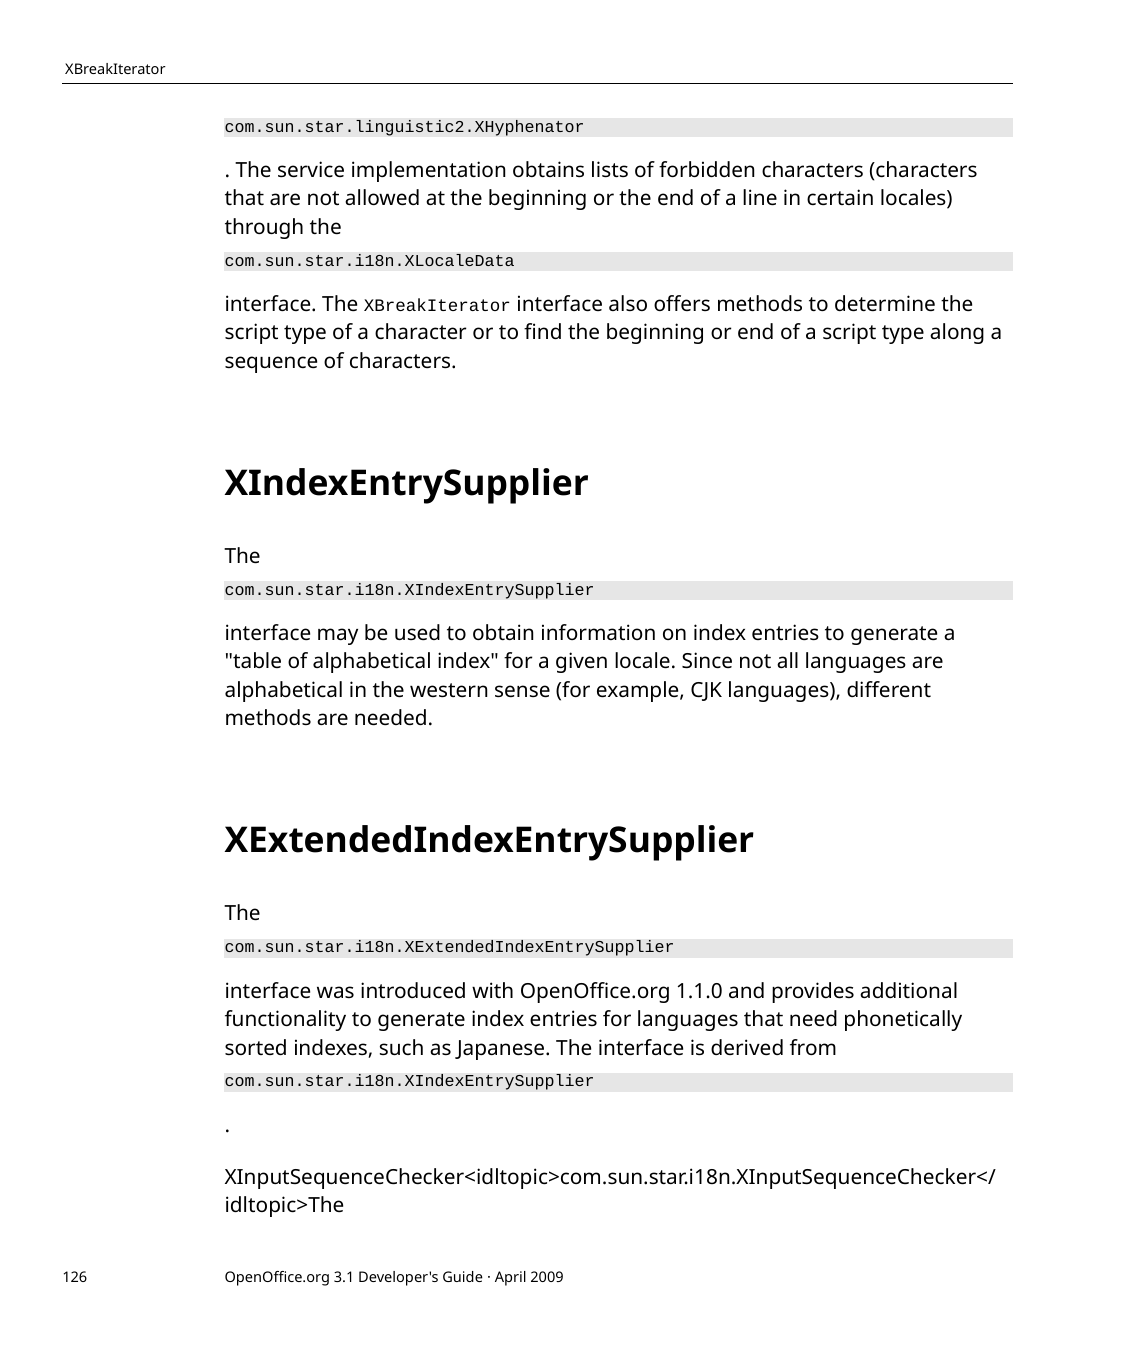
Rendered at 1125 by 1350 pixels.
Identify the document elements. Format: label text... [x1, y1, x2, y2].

text . [224, 1110, 1013, 1138]
text com.sun.star.i18n.XIndexEntrySupplier [224, 581, 1013, 600]
text com.sun.star.i18n.XLocaleData [224, 252, 1013, 271]
subtitle XIndexEntrySupplier [224, 457, 1013, 505]
text The [224, 541, 1013, 569]
text interface was introduced with OpenOffice.org 1.1.0 and provides additional functionality to generate index entries for languages that need phonetically sorted indexes, such as Japanese. The interface is derived from [224, 976, 1013, 1061]
text The [224, 898, 1013, 927]
text interface. The XBreakIterator interface also offers methods to determine the script type of a character or to find the beginning or end of a script type along a sequence of characters. [224, 289, 1013, 374]
text . The service implementation obtains lists of forbidden characters (characters that are not allowed at the beginning or the end of a line in certain locales) through the [224, 155, 1013, 240]
text com.sun.star.i18n.XExtendedIndexEntrySupplier [224, 939, 1013, 958]
text com.sun.star.i18n.XIndexEntrySupplier [224, 1073, 1013, 1092]
text interface may be used to obtain information on index entries to generate a "table of alphabetical index" for a given locale. Since not all languages are alphabetical in the western sense (for example, CJK languages), different methods are needed. [224, 618, 1013, 732]
subtitle XExtendedIndexEntrySupplier [224, 815, 1013, 863]
text com.sun.star.linguistic2.XHyphenator [224, 118, 1013, 137]
text XInputSequenceChecker<idltopic>com.sun.star.i18n.XInputSequenceChecker</idltopic>The [224, 1162, 1013, 1219]
